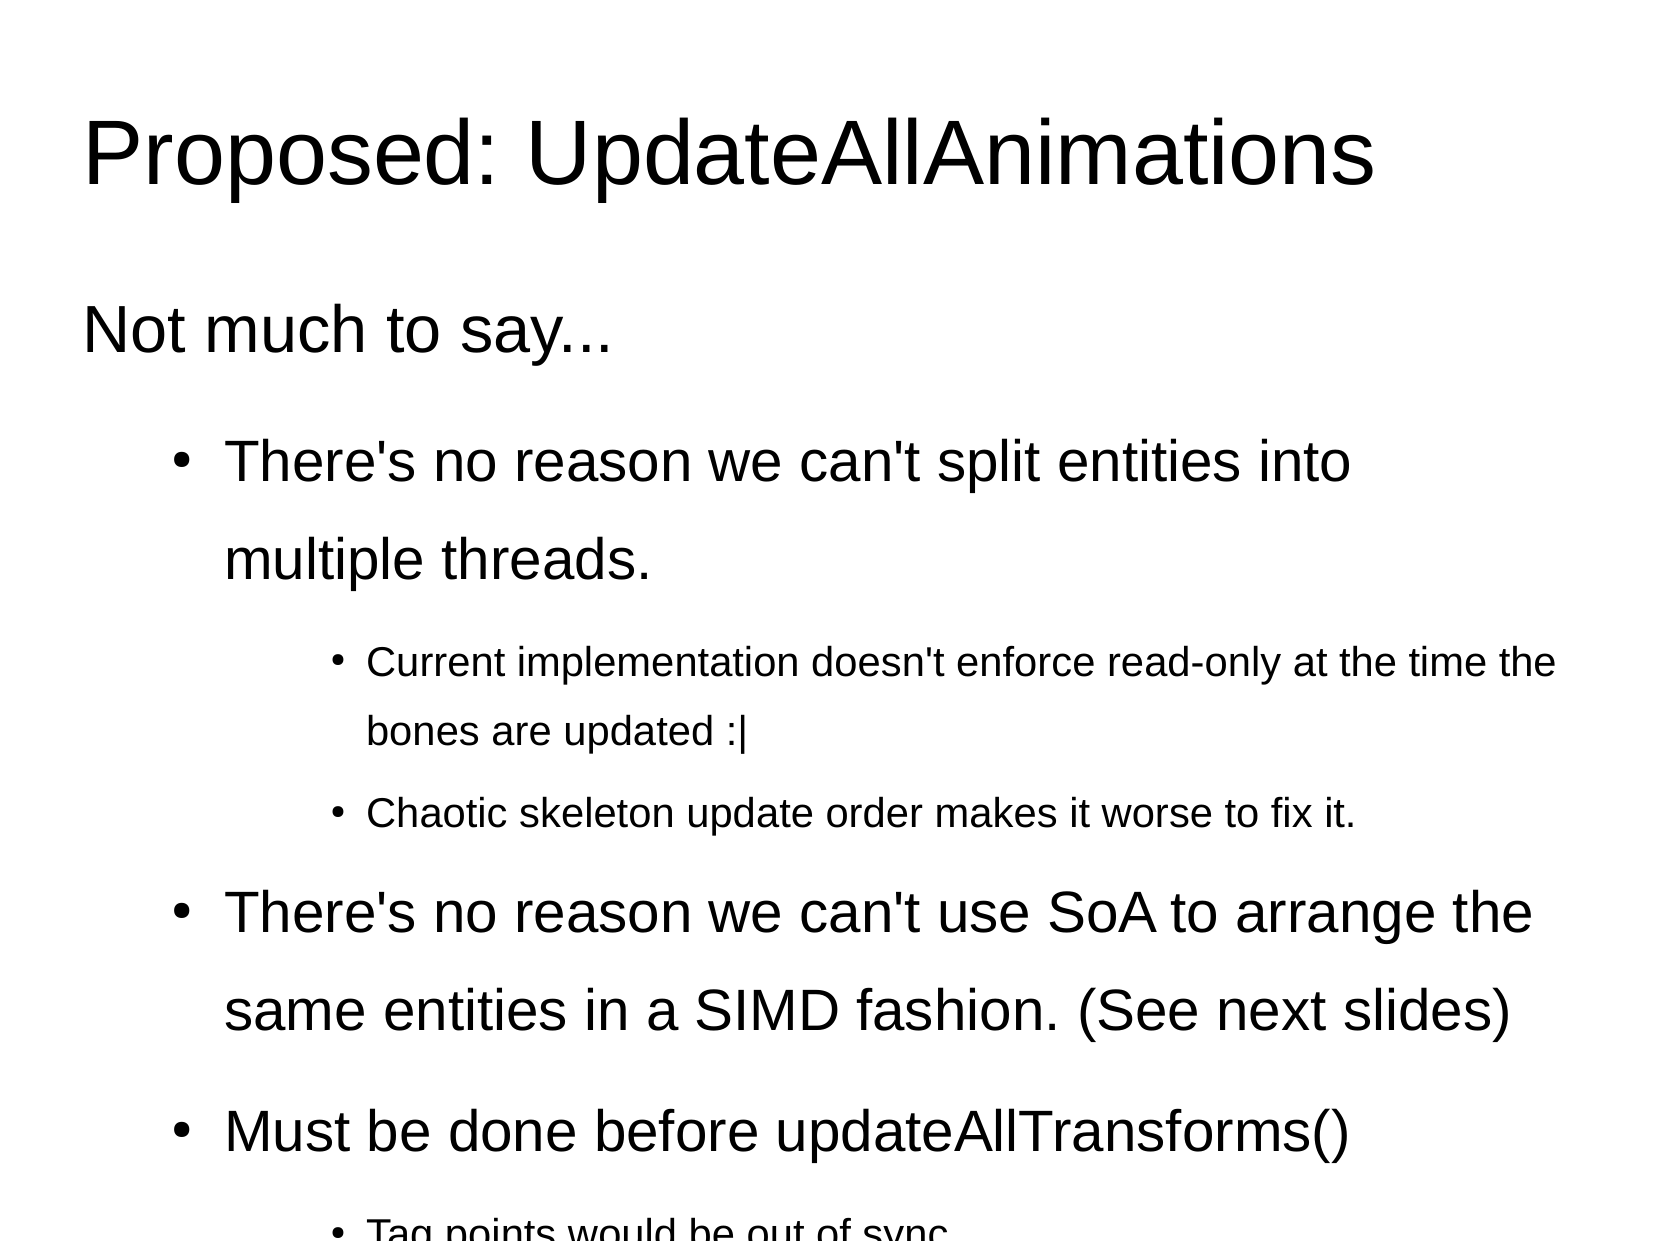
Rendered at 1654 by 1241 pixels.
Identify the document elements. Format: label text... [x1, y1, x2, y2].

title Proposed: UpdateAllAnimations [82, 49, 1571, 254]
list Not much to say... There's no reason we can't split entities into multiple threads. Current implementation doesn't enforce read-only at the time the bones are updated :| Chaotic skeleton update order makes it worse to fix it. There's no reason we can't use SoA to arrange the same entities in a SIMD fashion. (See next slides) Must be done before updateAllTransforms() Tag points would be out of sync. [82, 254, 1571, 1220]
